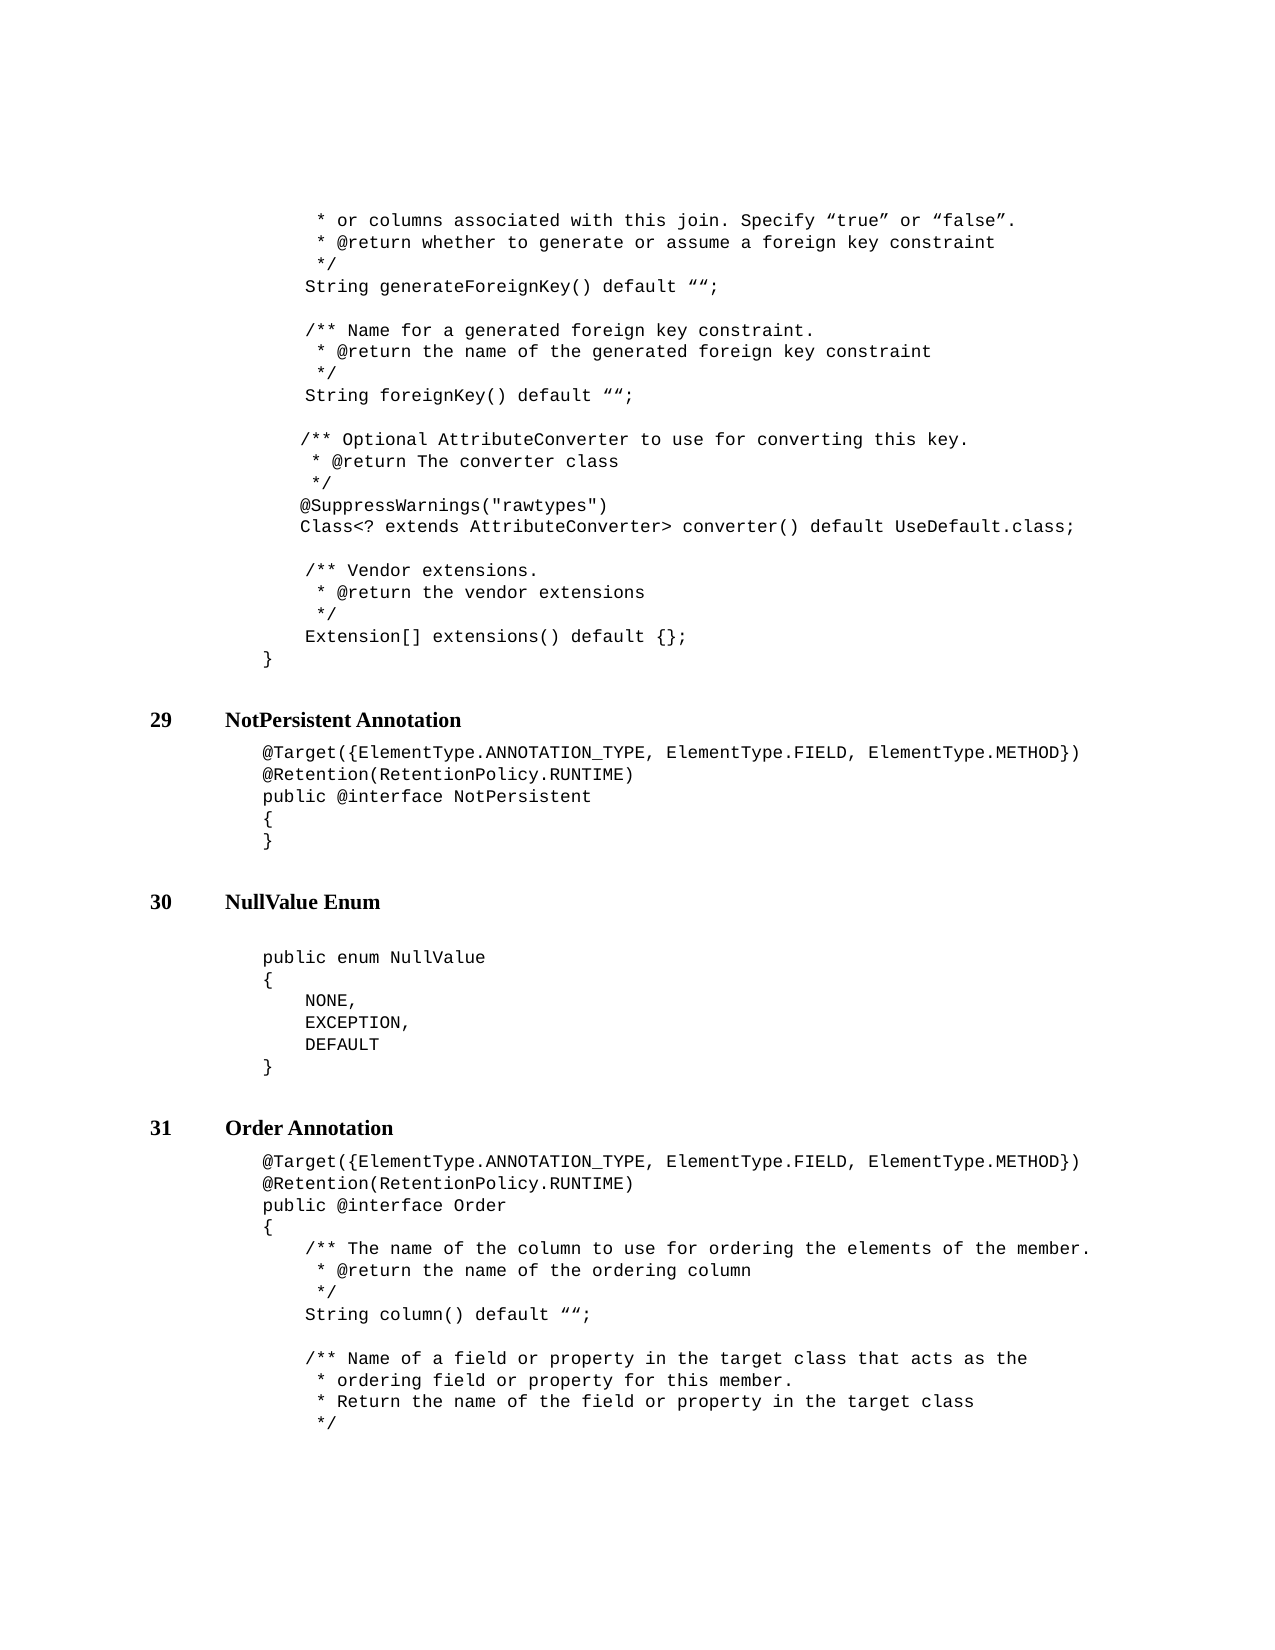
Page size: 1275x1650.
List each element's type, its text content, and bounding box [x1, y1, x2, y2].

text public enum NullValue [262, 946, 1125, 968]
text * Return the name of the field or property in the target class [262, 1391, 1125, 1413]
text * ordering field or property for this member. [262, 1369, 1125, 1391]
subtitle Order Annotation [150, 1114, 1125, 1140]
text String foreignKey() default ““; [262, 385, 1125, 407]
text */ [262, 363, 1125, 385]
text { [262, 1216, 1125, 1238]
text /** Name of a field or property in the target class that acts as the [262, 1347, 1125, 1369]
text */ [262, 254, 1125, 276]
text /** Vendor extensions. [262, 560, 1125, 582]
text * @return the name of the generated foreign key constraint [262, 341, 1125, 363]
text */ [262, 472, 1125, 494]
text EXCEPTION, [262, 1012, 1125, 1034]
text * @return whether to generate or assume a foreign key constraint [262, 232, 1125, 254]
text @Retention(RetentionPolicy.RUNTIME) [262, 764, 1125, 786]
text } [262, 1056, 1125, 1078]
text * @return the name of the ordering column [262, 1260, 1125, 1282]
text * @return the vendor extensions [262, 582, 1125, 604]
text @SuppressWarnings("rawtypes") [262, 494, 1125, 516]
text String column() default ““; [262, 1304, 1125, 1326]
subtitle NullValue Enum [150, 888, 1125, 914]
text * or columns associated with this join. Specify “true” or “false”. [262, 210, 1125, 232]
text /** Optional AttributeConverter to use for converting this key. [262, 429, 1125, 451]
text } [262, 830, 1125, 852]
text */ [262, 1413, 1125, 1435]
text /** Name for a generated foreign key constraint. [262, 319, 1125, 341]
text DEFAULT [262, 1034, 1125, 1056]
text public @interface NotPersistent [262, 786, 1125, 808]
text { [262, 808, 1125, 830]
text Class<? extends AttributeConverter> converter() default UseDefault.class; [262, 516, 1125, 538]
text */ [262, 604, 1125, 626]
text */ [262, 1282, 1125, 1304]
text @Target({ElementType.ANNOTATION_TYPE, ElementType.FIELD, ElementType.METHOD}) [262, 742, 1125, 764]
text NONE, [262, 990, 1125, 1012]
text String generateForeignKey() default ““; [262, 276, 1125, 297]
text } [262, 647, 1125, 669]
text @Retention(RetentionPolicy.RUNTIME) [262, 1172, 1125, 1194]
text Extension[] extensions() default {}; [262, 626, 1125, 647]
text /** The name of the column to use for ordering the elements of the member. [262, 1238, 1125, 1260]
text * @return The converter class [262, 451, 1125, 472]
text public @interface Order [262, 1194, 1125, 1216]
subtitle NotPersistent Annotation [150, 706, 1125, 732]
text { [262, 968, 1125, 990]
text @Target({ElementType.ANNOTATION_TYPE, ElementType.FIELD, ElementType.METHOD}) [262, 1151, 1125, 1172]
